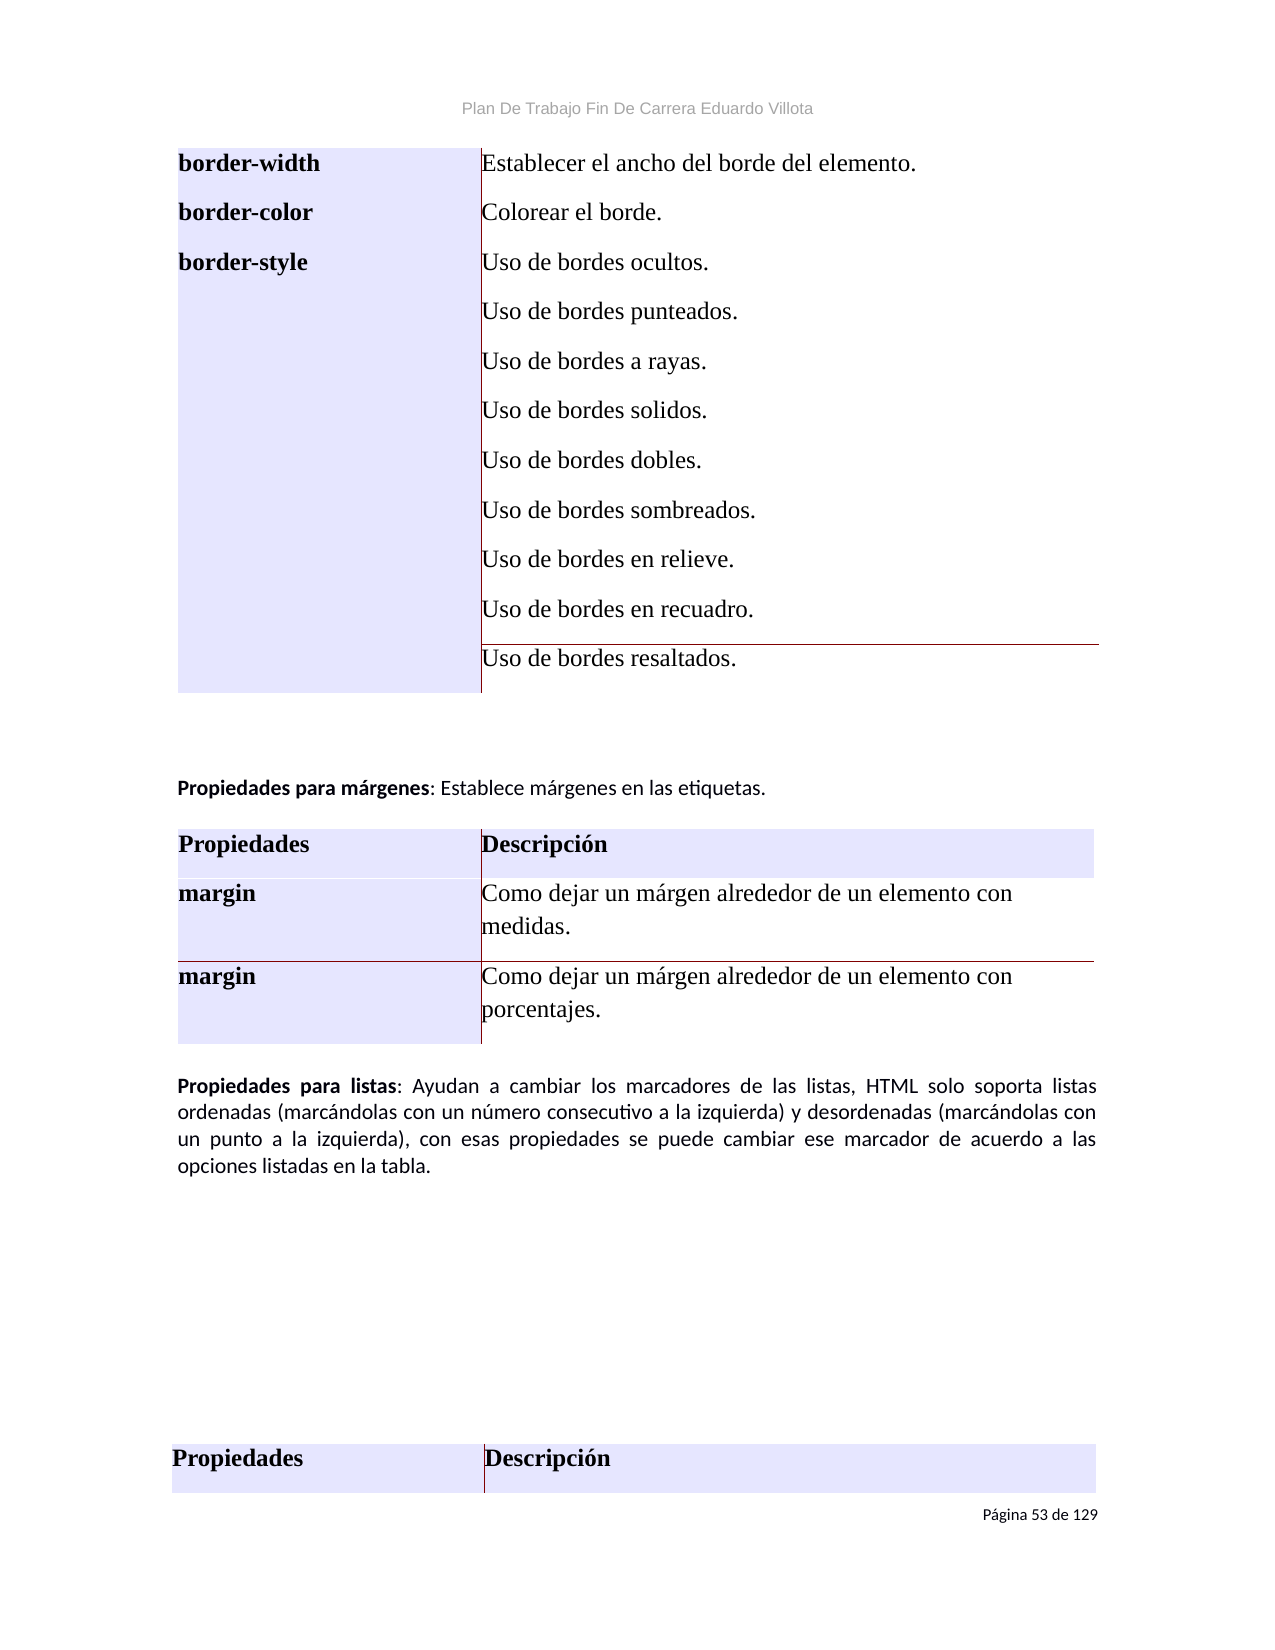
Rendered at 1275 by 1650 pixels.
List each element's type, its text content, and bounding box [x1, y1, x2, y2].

text Propiedades para márgenes: Establece márgenes en las etiquetas. [177, 774, 1098, 801]
table_header Propiedades [178, 829, 481, 878]
table_header Descripción [485, 1444, 1096, 1493]
table_cell Uso de bordes resaltados. [482, 645, 1098, 693]
table_cell Uso de bordes a rayas. [482, 346, 1098, 396]
table_cell Uso de bordes solidos. [482, 396, 1098, 445]
table_cell border-width [178, 148, 481, 197]
text Propiedades para listas: Ayudan a cambiar los marcadores de las listas, HTML solo soporta listas ordenadas (marcándolas con un número consecutivo a la izquierda) y desordenadas (marcándolas con un punto a la izquierda), con esas propiedades se puede cambiar ese marcador de acuerdo a las opciones listadas en la tabla. [177, 1072, 1098, 1178]
table_header Descripción [482, 829, 1094, 878]
table_cell border-color [178, 197, 481, 247]
table_cell Colorear el borde. [482, 197, 1098, 247]
table_cell Uso de bordes en recuadro. [482, 594, 1098, 643]
table_cell margin [178, 879, 481, 961]
table_cell Como dejar un márgen alrededor de un elemento con porcentajes. [482, 962, 1094, 1044]
table_cell Uso de bordes dobles. [482, 445, 1098, 495]
table_cell Establecer el ancho del borde del elemento. [482, 148, 1098, 197]
table_cell margin [178, 962, 481, 1044]
table_cell Uso de bordes punteados. [482, 296, 1098, 346]
table_cell Como dejar un márgen alrededor de un elemento con medidas. [482, 879, 1094, 961]
table_cell Uso de bordes en relieve. [482, 544, 1098, 594]
table_cell Uso de bordes ocultos. [482, 247, 1098, 296]
table_cell border-style [178, 247, 481, 693]
table_cell Uso de bordes sombreados. [482, 495, 1098, 544]
table_header Propiedades [172, 1444, 484, 1493]
